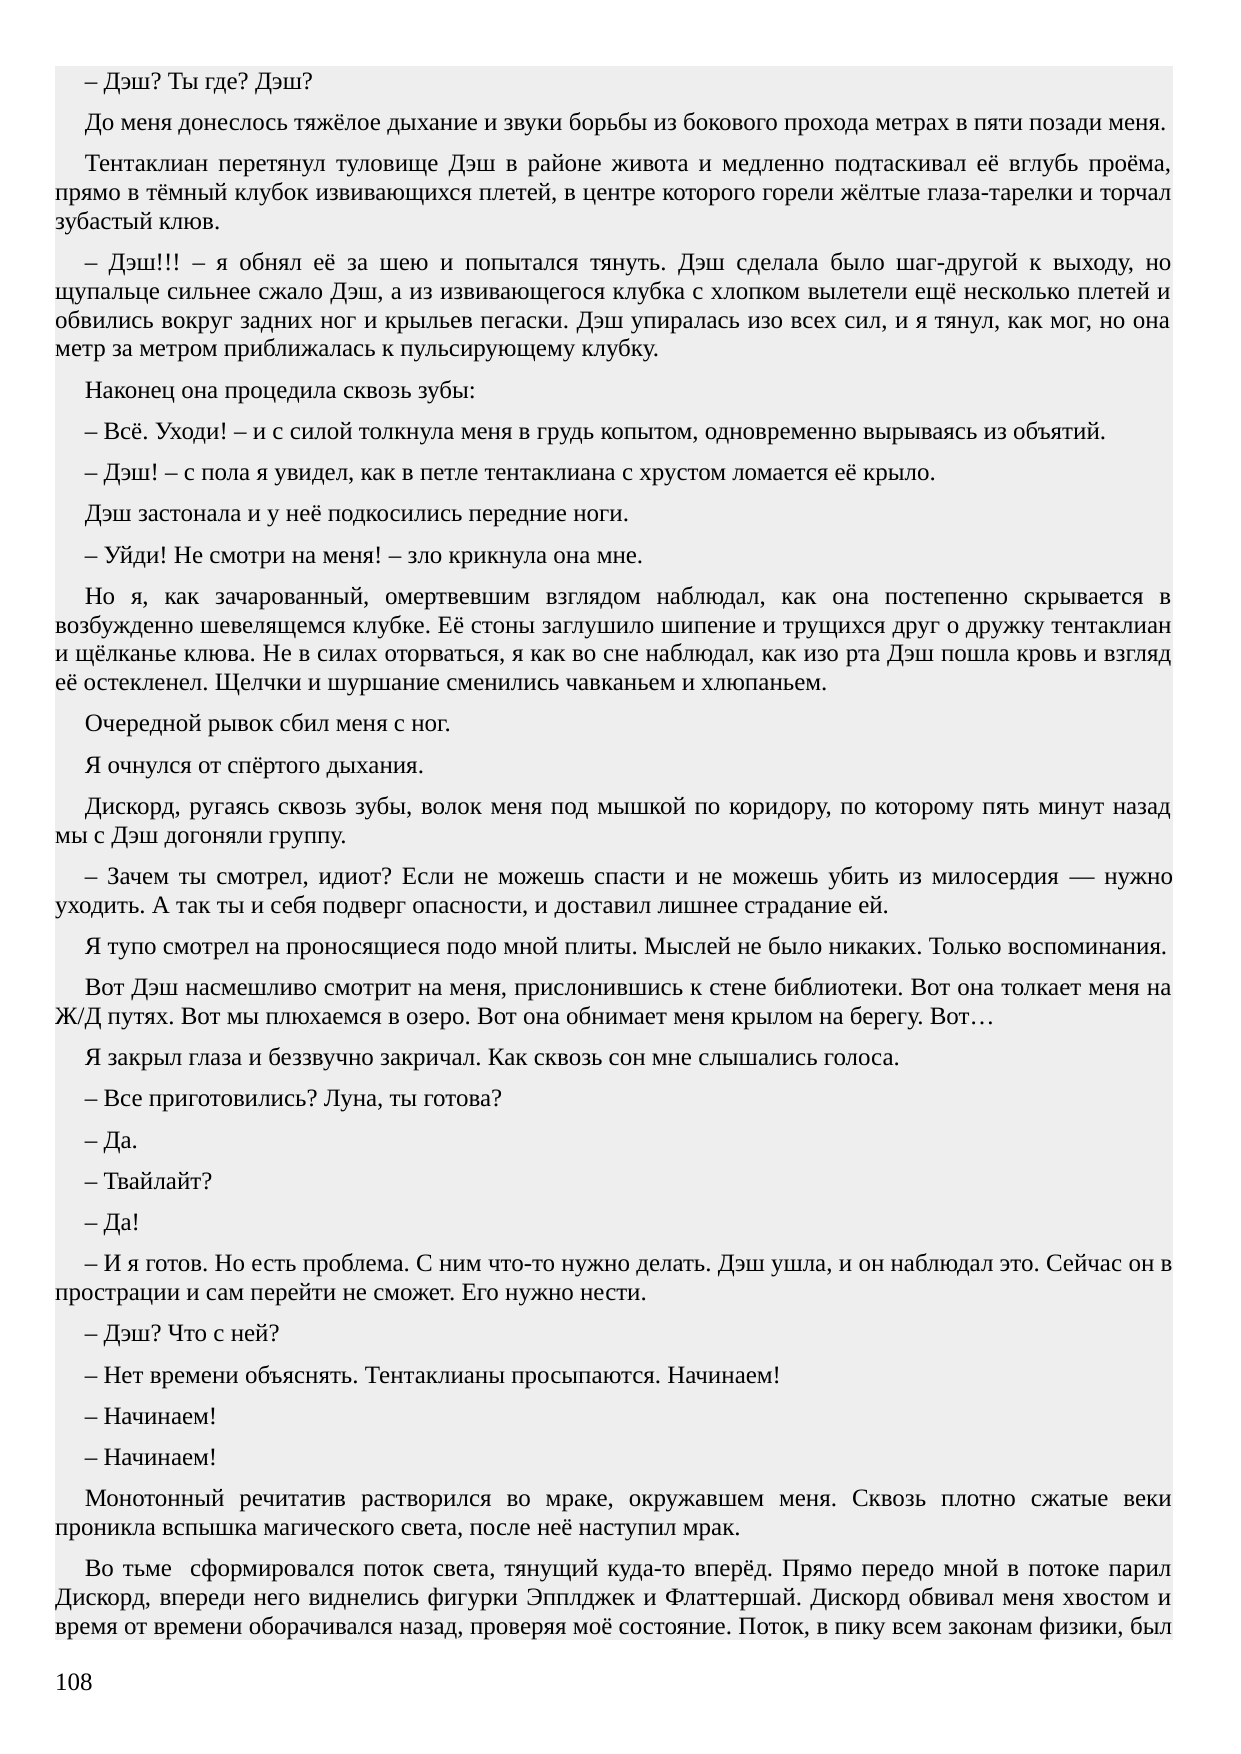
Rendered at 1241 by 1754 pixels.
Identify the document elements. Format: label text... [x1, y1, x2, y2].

text – Всё. Уходи! – и с силой толкнула меня в грудь копытом, одновременно вырываясь из объятий. [55, 416, 1173, 445]
text Я тупо смотрел на проносящиеся подо мной плиты. Мыслей не было никаких. Только воспоминания. [55, 931, 1173, 960]
text Дэш застонала и у неё подкосились передние ноги. [55, 498, 1173, 527]
text – Дэш! – с пола я увидел, как в петле тентаклиана с хрустом ломается её крыло. [55, 457, 1173, 486]
text – Дэш? Что с ней? [55, 1318, 1173, 1347]
text Очередной рывок сбил меня с ног. [55, 708, 1173, 737]
text – И я готов. Но есть проблема. С ним что-то нужно делать. Дэш ушла, и он наблюдал это. Сейчас он в прострации и сам перейти не сможет. Его нужно нести. [55, 1248, 1173, 1306]
text Я закрыл глаза и беззвучно закричал. Как сквозь сон мне слышались голоса. [55, 1042, 1173, 1071]
text Тентаклиан перетянул туловище Дэш в районе живота и медленно подтаскивал её вглубь проёма, прямо в тёмный клубок извивающихся плетей, в центре которого горели жёлтые глаза-тарелки и торчал зубастый клюв. [55, 148, 1173, 235]
text – Дэш? Ты где? Дэш? [55, 66, 1173, 95]
text До меня донеслось тяжёлое дыхание и звуки борьбы из бокового прохода метрах в пяти позади меня. [55, 107, 1173, 136]
text – Все приготовились? Луна, ты готова? [55, 1083, 1173, 1112]
text Дискорд, ругаясь сквозь зубы, волок меня под мышкой по коридору, по которому пять минут назад мы с Дэш догоняли группу. [55, 791, 1173, 848]
text Но я, как зачарованный, омертвевшим взглядом наблюдал, как она постепенно скрывается в возбужденно шевелящемся клубке. Её стоны заглушило шипение и трущихся друг о дружку тентаклиан и щёлканье клюва. Не в силах оторваться, я как во сне наблюдал, как изо рта Дэш пошла кровь и взгляд её остекленел. Щелчки и шуршание сменились чавканьем и хлюпаньем. [55, 581, 1173, 696]
text – Дэш!!! – я обнял её за шею и попытался тянуть. Дэш сделала было шаг-другой к выходу, но щупальце сильнее сжало Дэш, а из извивающегося клубка с хлопком вылетели ещё несколько плетей и обвились вокруг задних ног и крыльев пегаски. Дэш упиралась изо всех сил, и я тянул, как мог, но она метр за метром приближалась к пульсирующему клубку. [55, 247, 1173, 362]
text Монотонный речитатив растворился во мраке, окружавшем меня. Сквозь плотно сжатые веки проникла вспышка магического света, после неё наступил мрак. [55, 1483, 1173, 1541]
text – Начинаем! [55, 1442, 1173, 1471]
text – Зачем ты смотрел, идиот? Если не можешь спасти и не можешь убить из милосердия — нужно уходить. А так ты и себя подверг опасности, и доставил лишнее страдание ей. [55, 861, 1173, 918]
text Наконец она процедила сквозь зубы: [55, 375, 1173, 403]
text – Уйди! Не смотри на меня! – зло крикнула она мне. [55, 540, 1173, 568]
text Во тьме сформировался поток света, тянущий куда-то вперёд. Прямо передо мной в потоке парил Дискорд, впереди него виднелись фигурки Эпплджек и Флаттершай. Дискорд обвивал меня хвостом и время от времени оборачивался назад, проверяя моё состояние. Поток, в пику всем законам физики, был [55, 1553, 1173, 1640]
text Я очнулся от спёртого дыхания. [55, 750, 1173, 778]
text – Твайлайт? [55, 1166, 1173, 1195]
text – Да. [55, 1125, 1173, 1153]
text Вот Дэш насмешливо смотрит на меня, прислонившись к стене библиотеки. Вот она толкает меня на Ж/Д путях. Вот мы плюхаемся в озеро. Вот она обнимает меня крылом на берегу. Вот… [55, 972, 1173, 1030]
text – Да! [55, 1207, 1173, 1236]
text – Нет времени объяснять. Тентаклианы просыпаются. Начинаем! [55, 1360, 1173, 1388]
text – Начинаем! [55, 1401, 1173, 1430]
